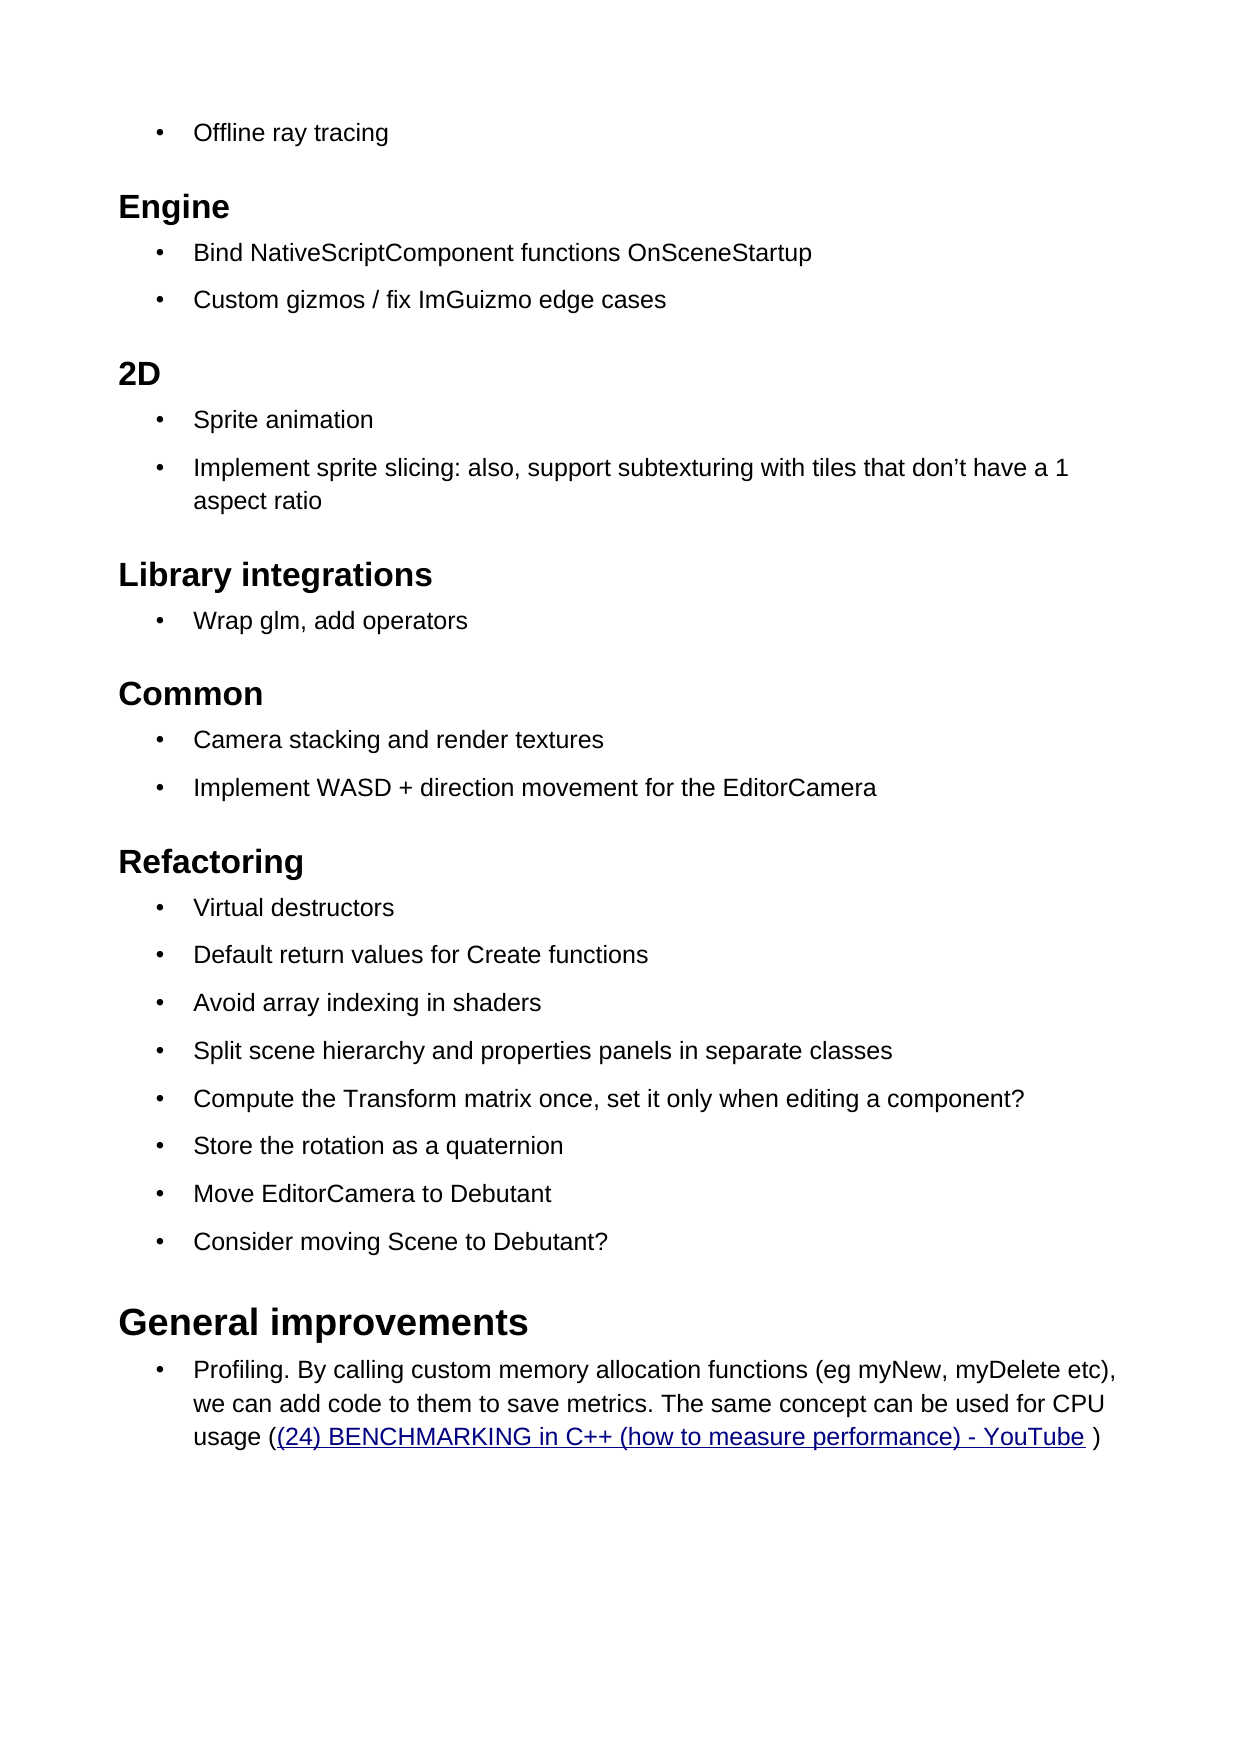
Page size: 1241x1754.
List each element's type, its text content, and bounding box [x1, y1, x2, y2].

list Implement sprite slicing: also, support subtexturing with tiles that don’t have a 1 aspect ratio [156, 453, 1122, 515]
subtitle 2D [118, 354, 1122, 393]
list Custom gizmos / fix ImGuizmo edge cases [156, 286, 1122, 314]
subtitle Refactoring [118, 842, 1122, 880]
list Offline ray tracing [156, 118, 1122, 147]
list Move EditorCamera to Debutant [156, 1179, 1122, 1208]
list Store the rotation as a quaternion [156, 1131, 1122, 1160]
list Avoid array indexing in shaders [156, 988, 1122, 1017]
subtitle Engine [118, 187, 1122, 225]
list Virtual destructors [156, 893, 1122, 922]
list Default return values for Create functions [156, 940, 1122, 969]
subtitle Library integrations [118, 554, 1122, 593]
subtitle General improvements [118, 1299, 1122, 1343]
list Sprite animation [156, 405, 1122, 434]
list Consider moving Scene to Debutant? [156, 1227, 1122, 1256]
list Wrap glm, add operators [156, 606, 1122, 634]
subtitle Common [118, 674, 1122, 713]
list Compute the Transform matrix once, set it only when editing a component? [156, 1083, 1122, 1112]
list Bind NativeScriptComponent functions OnSceneStartup [156, 238, 1122, 267]
list Profiling. By calling custom memory allocation functions (eg myNew, myDelete etc), we can add code to them to save metrics. The same concept can be used for CPU usage ((24) BENCHMARKING in C++ (how to measure performance) - YouTube ) [156, 1356, 1122, 1450]
list Implement WASD + direction movement for the EditorCamera [156, 773, 1122, 802]
list Split scene hierarchy and properties panels in separate classes [156, 1036, 1122, 1065]
list Camera stacking and render textures [156, 725, 1122, 754]
